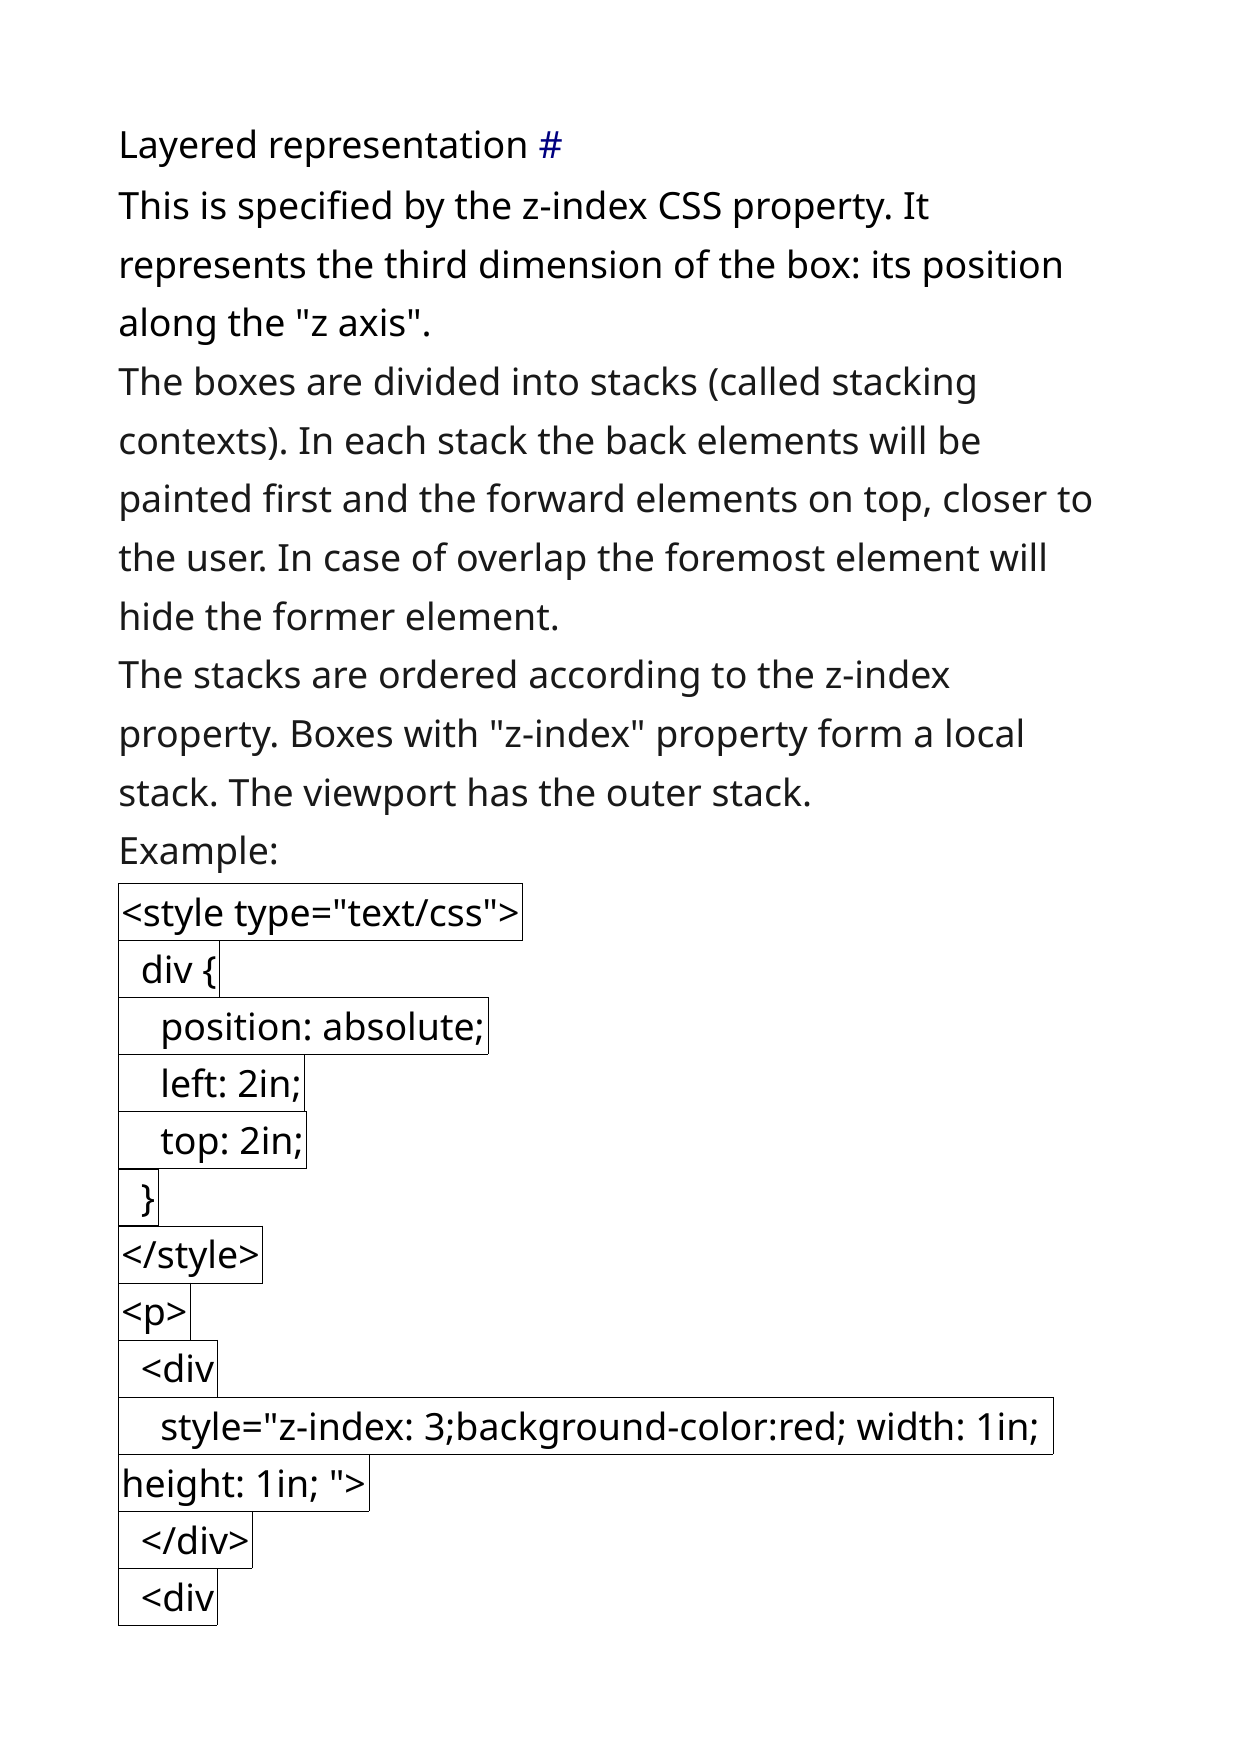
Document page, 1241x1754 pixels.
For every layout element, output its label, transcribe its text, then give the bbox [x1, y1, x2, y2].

text } [119, 1170, 158, 1225]
subtitle Layered representation # [118, 118, 1122, 169]
text [307, 1111, 1122, 1168]
text </style> [119, 1227, 262, 1283]
text <div [119, 1569, 217, 1625]
text [191, 1283, 1122, 1340]
text [263, 1226, 1122, 1283]
text [305, 1054, 1122, 1111]
text Example: [118, 824, 1122, 876]
text <div [119, 1341, 217, 1397]
text The stacks are ordered according to the z-index property. Boxes with "z-index" property form a local stack. The viewport has the outer stack. [118, 648, 1122, 817]
text [253, 1511, 1122, 1568]
text [489, 997, 1122, 1054]
text [220, 940, 1122, 997]
text The boxes are divided into stacks (called stacking contexts). In each stack the back elements will be painted first and the forward elements on top, closer to the user. In case of overlap the foremost element will hide the former element. [118, 355, 1122, 641]
text style="z-index: 3;background-color:red; width: 1in; height: 1in; "> [119, 1397, 1122, 1511]
text top: 2in; [119, 1112, 306, 1168]
text <style type="text/css"> [119, 884, 522, 940]
text This is specified by the z-index CSS property. It represents the third dimension of the box: its position along the "z axis". [118, 179, 1122, 348]
text [218, 1568, 1122, 1625]
text [159, 1168, 1122, 1226]
text [523, 883, 1122, 940]
text </div> [119, 1512, 252, 1568]
text <p> [119, 1284, 190, 1340]
text left: 2in; [119, 1055, 304, 1111]
text [218, 1340, 1122, 1397]
text div { [119, 941, 219, 997]
text position: absolute; [119, 998, 488, 1054]
